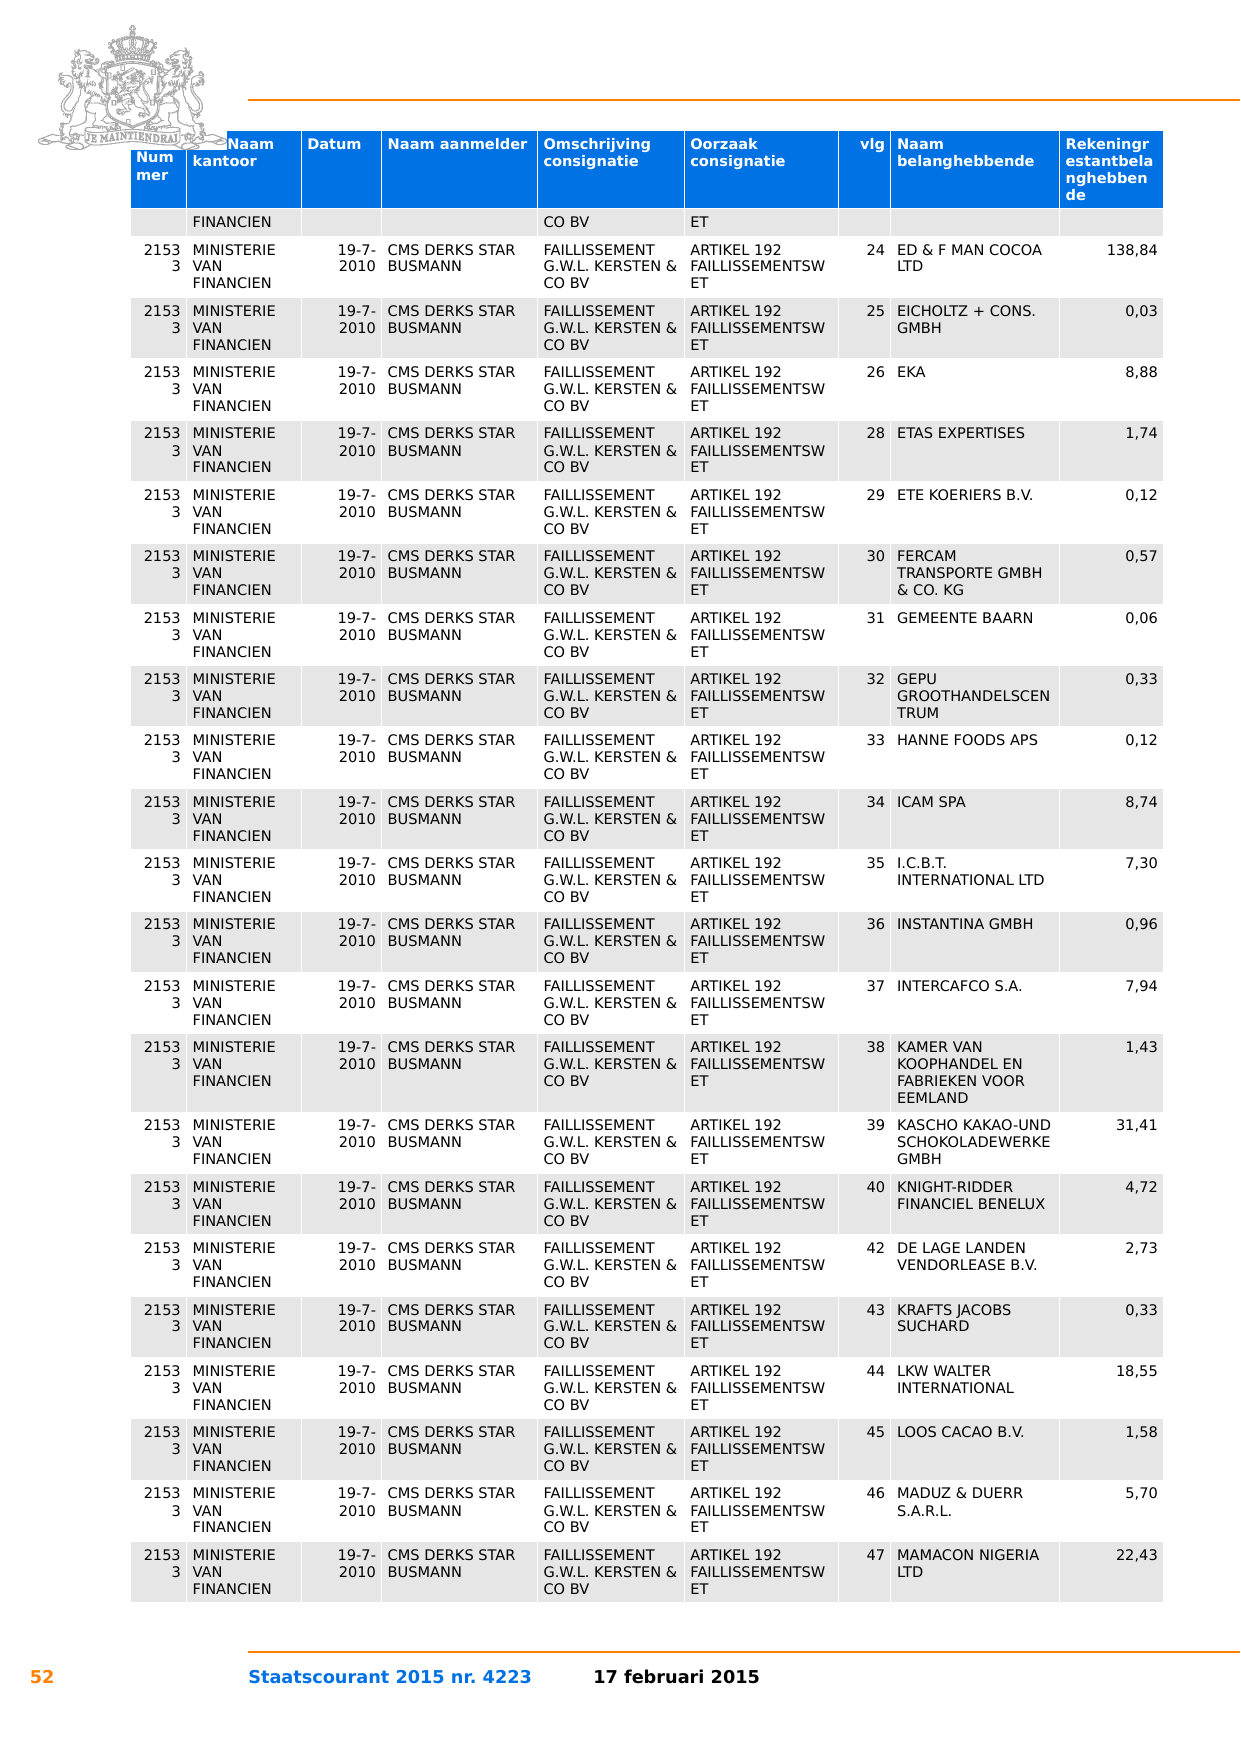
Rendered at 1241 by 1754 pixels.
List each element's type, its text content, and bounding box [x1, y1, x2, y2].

table_cell [891, 209, 1059, 236]
table_cell 19-7-2010 [302, 1358, 381, 1418]
table_cell MINISTERIE VAN FINANCIEN [187, 912, 301, 972]
table_cell 0,33 [1060, 1297, 1163, 1357]
table_cell ARTIKEL 192 FAILLISSEMENTSWET [685, 1358, 838, 1418]
table_cell FAILLISSEMENT G.W.L. KERSTEN & CO BV [538, 482, 684, 542]
table_cell 21533 [131, 482, 186, 542]
table_cell 0,96 [1060, 912, 1163, 972]
table_cell 31 [839, 605, 890, 665]
table_cell 19-7-2010 [302, 1235, 381, 1296]
table_cell 19-7-2010 [302, 359, 381, 420]
table_cell ARTIKEL 192 FAILLISSEMENTSWET [685, 789, 838, 849]
table_cell KASCHO KAKAO-UND SCHOKOLADEWERKE GMBH [891, 1113, 1059, 1173]
table_cell 24 [839, 237, 890, 297]
table_cell FAILLISSEMENT G.W.L. KERSTEN & CO BV [538, 1542, 684, 1602]
table_cell 21533 [131, 1235, 186, 1296]
table_cell 21533 [131, 789, 186, 849]
table_cell 0,12 [1060, 728, 1163, 788]
table_cell I.C.B.T. INTERNATIONAL LTD [891, 850, 1059, 911]
table_header Oorzaak consignatie [685, 131, 838, 208]
table_cell KNIGHT-RIDDER FINANCIEL BENELUX [891, 1174, 1059, 1234]
table_cell ETAS EXPERTISES [891, 421, 1059, 481]
table_cell 29 [839, 482, 890, 542]
table_cell FAILLISSEMENT G.W.L. KERSTEN & CO BV [538, 789, 684, 849]
table_cell FAILLISSEMENT G.W.L. KERSTEN & CO BV [538, 1034, 684, 1112]
table_cell FAILLISSEMENT G.W.L. KERSTEN & CO BV [538, 544, 684, 604]
table_cell CMS DERKS STAR BUSMANN [382, 237, 537, 297]
table_cell CMS DERKS STAR BUSMANN [382, 1542, 537, 1602]
table_cell ARTIKEL 192 FAILLISSEMENTSWET [685, 850, 838, 911]
table_cell 1,58 [1060, 1419, 1163, 1480]
table_cell CMS DERKS STAR BUSMANN [382, 1235, 537, 1296]
table_cell MINISTERIE VAN FINANCIEN [187, 1542, 301, 1602]
table_cell 21533 [131, 728, 186, 788]
table_cell CMS DERKS STAR BUSMANN [382, 1358, 537, 1418]
table_cell MINISTERIE VAN FINANCIEN [187, 1358, 301, 1418]
table_cell 19-7-2010 [302, 1297, 381, 1357]
table_cell ARTIKEL 192 FAILLISSEMENTSWET [685, 728, 838, 788]
table_cell CMS DERKS STAR BUSMANN [382, 728, 537, 788]
table_cell MINISTERIE VAN FINANCIEN [187, 1419, 301, 1480]
table_cell FAILLISSEMENT G.W.L. KERSTEN & CO BV [538, 237, 684, 297]
table_cell MINISTERIE VAN FINANCIEN [187, 544, 301, 604]
table_cell FAILLISSEMENT G.W.L. KERSTEN & CO BV [538, 1113, 684, 1173]
table_cell 19-7-2010 [302, 544, 381, 604]
table_cell MINISTERIE VAN FINANCIEN [187, 973, 301, 1033]
table_cell KRAFTS JACOBS SUCHARD [891, 1297, 1059, 1357]
table_cell ARTIKEL 192 FAILLISSEMENTSWET [685, 1481, 838, 1541]
table_cell FAILLISSEMENT G.W.L. KERSTEN & CO BV [538, 421, 684, 481]
table_cell ARTIKEL 192 FAILLISSEMENTSWET [685, 605, 838, 665]
table_cell CMS DERKS STAR BUSMANN [382, 605, 537, 665]
table_cell CMS DERKS STAR BUSMANN [382, 1419, 537, 1480]
table_cell MINISTERIE VAN FINANCIEN [187, 421, 301, 481]
table_cell 19-7-2010 [302, 1542, 381, 1602]
table_cell 34 [839, 789, 890, 849]
table_cell CMS DERKS STAR BUSMANN [382, 1034, 537, 1112]
table_cell [382, 209, 537, 236]
table_cell 19-7-2010 [302, 789, 381, 849]
table_cell 44 [839, 1358, 890, 1418]
table_cell 21533 [131, 973, 186, 1033]
table_cell 22,43 [1060, 1542, 1163, 1602]
table_cell ARTIKEL 192 FAILLISSEMENTSWET [685, 666, 838, 726]
table_cell 45 [839, 1419, 890, 1480]
table_cell ARTIKEL 192 FAILLISSEMENTSWET [685, 421, 838, 481]
table_cell 0,12 [1060, 482, 1163, 542]
table_cell 32 [839, 666, 890, 726]
table_cell MINISTERIE VAN FINANCIEN [187, 1481, 301, 1541]
table_cell 21533 [131, 1034, 186, 1112]
table_cell FAILLISSEMENT G.W.L. KERSTEN & CO BV [538, 728, 684, 788]
table_cell MINISTERIE VAN FINANCIEN [187, 728, 301, 788]
table_header Naam aanmelder [382, 131, 537, 208]
table_cell [131, 209, 186, 236]
table_cell INSTANTINA GMBH [891, 912, 1059, 972]
table_cell EICHOLTZ + CONS. GMBH [891, 298, 1059, 358]
table_cell 19-7-2010 [302, 421, 381, 481]
table_cell ARTIKEL 192 FAILLISSEMENTSWET [685, 1174, 838, 1234]
table_cell MINISTERIE VAN FINANCIEN [187, 789, 301, 849]
table_cell 43 [839, 1297, 890, 1357]
table_cell FAILLISSEMENT G.W.L. KERSTEN & CO BV [538, 1419, 684, 1480]
table_cell 8,88 [1060, 359, 1163, 420]
table_cell 19-7-2010 [302, 298, 381, 358]
table_cell 35 [839, 850, 890, 911]
table_cell CMS DERKS STAR BUSMANN [382, 359, 537, 420]
table_cell MINISTERIE VAN FINANCIEN [187, 1174, 301, 1234]
table_cell 19-7-2010 [302, 850, 381, 911]
table_cell MINISTERIE VAN FINANCIEN [187, 1034, 301, 1112]
table_cell CMS DERKS STAR BUSMANN [382, 912, 537, 972]
table_cell 33 [839, 728, 890, 788]
table_cell CMS DERKS STAR BUSMANN [382, 850, 537, 911]
table_cell FAILLISSEMENT G.W.L. KERSTEN & CO BV [538, 1174, 684, 1234]
table_cell 1,43 [1060, 1034, 1163, 1112]
table_header Naam kantoor [187, 131, 301, 208]
table_cell 4,72 [1060, 1174, 1163, 1234]
table_cell MINISTERIE VAN FINANCIEN [187, 850, 301, 911]
table_cell 21533 [131, 298, 186, 358]
table_cell FINANCIEN [187, 209, 301, 236]
table_cell 5,70 [1060, 1481, 1163, 1541]
table_cell ARTIKEL 192 FAILLISSEMENTSWET [685, 1034, 838, 1112]
table_cell 26 [839, 359, 890, 420]
table_cell 21533 [131, 421, 186, 481]
table_cell 21533 [131, 1297, 186, 1357]
table_cell [1060, 209, 1163, 236]
table_cell ARTIKEL 192 FAILLISSEMENTSWET [685, 298, 838, 358]
table_cell [302, 209, 381, 236]
table_cell 21533 [131, 237, 186, 297]
table_cell 21533 [131, 666, 186, 726]
table_cell CMS DERKS STAR BUSMANN [382, 298, 537, 358]
table_cell ICAM SPA [891, 789, 1059, 849]
table_cell CMS DERKS STAR BUSMANN [382, 421, 537, 481]
table_header Rekeningrestantbelanghebbende [1060, 131, 1163, 208]
table_cell 0,03 [1060, 298, 1163, 358]
table_cell 46 [839, 1481, 890, 1541]
table_cell FAILLISSEMENT G.W.L. KERSTEN & CO BV [538, 1235, 684, 1296]
table_cell CO BV [538, 209, 684, 236]
table_cell 8,74 [1060, 789, 1163, 849]
table_cell 7,30 [1060, 850, 1163, 911]
table_header vlg [839, 131, 890, 208]
table_cell MINISTERIE VAN FINANCIEN [187, 1113, 301, 1173]
table_cell 19-7-2010 [302, 605, 381, 665]
table_cell ARTIKEL 192 FAILLISSEMENTSWET [685, 544, 838, 604]
table_cell CMS DERKS STAR BUSMANN [382, 544, 537, 604]
table_cell 19-7-2010 [302, 1419, 381, 1480]
table_cell CMS DERKS STAR BUSMANN [382, 666, 537, 726]
table_cell 0,57 [1060, 544, 1163, 604]
table_cell 21533 [131, 605, 186, 665]
table_cell GEMEENTE BAARN [891, 605, 1059, 665]
picture [38, 25, 227, 150]
table_cell MINISTERIE VAN FINANCIEN [187, 1235, 301, 1296]
table_cell CMS DERKS STAR BUSMANN [382, 1297, 537, 1357]
table_cell 2,73 [1060, 1235, 1163, 1296]
table_cell ARTIKEL 192 FAILLISSEMENTSWET [685, 1542, 838, 1602]
table_cell FAILLISSEMENT G.W.L. KERSTEN & CO BV [538, 912, 684, 972]
table_cell 30 [839, 544, 890, 604]
table_cell 21533 [131, 1542, 186, 1602]
table_cell ARTIKEL 192 FAILLISSEMENTSWET [685, 1235, 838, 1296]
table_cell ETE KOERIERS B.V. [891, 482, 1059, 542]
table_cell 19-7-2010 [302, 1174, 381, 1234]
table_cell 0,33 [1060, 666, 1163, 726]
table_cell 36 [839, 912, 890, 972]
table_cell 21533 [131, 912, 186, 972]
table_cell INTERCAFCO S.A. [891, 973, 1059, 1033]
table_cell DE LAGE LANDEN VENDORLEASE B.V. [891, 1235, 1059, 1296]
table_cell MAMACON NIGERIA LTD [891, 1542, 1059, 1602]
table_header Datum [302, 131, 381, 208]
table_cell ARTIKEL 192 FAILLISSEMENTSWET [685, 973, 838, 1033]
table_cell 18,55 [1060, 1358, 1163, 1418]
table_cell 38 [839, 1034, 890, 1112]
table_cell CMS DERKS STAR BUSMANN [382, 1174, 537, 1234]
table_cell 40 [839, 1174, 890, 1234]
table_cell MINISTERIE VAN FINANCIEN [187, 482, 301, 542]
table_cell 21533 [131, 1419, 186, 1480]
table_cell 21533 [131, 544, 186, 604]
table_cell CMS DERKS STAR BUSMANN [382, 1113, 537, 1173]
table_cell CMS DERKS STAR BUSMANN [382, 789, 537, 849]
table_cell CMS DERKS STAR BUSMANN [382, 973, 537, 1033]
table_cell ET [685, 209, 838, 236]
table_cell FAILLISSEMENT G.W.L. KERSTEN & CO BV [538, 1481, 684, 1541]
table_cell ARTIKEL 192 FAILLISSEMENTSWET [685, 912, 838, 972]
table_cell 19-7-2010 [302, 973, 381, 1033]
table_cell EKA [891, 359, 1059, 420]
table_cell CMS DERKS STAR BUSMANN [382, 482, 537, 542]
table_cell HANNE FOODS APS [891, 728, 1059, 788]
table_cell FAILLISSEMENT G.W.L. KERSTEN & CO BV [538, 1358, 684, 1418]
table_cell 19-7-2010 [302, 666, 381, 726]
table_cell 37 [839, 973, 890, 1033]
table_cell MINISTERIE VAN FINANCIEN [187, 237, 301, 297]
table_cell ARTIKEL 192 FAILLISSEMENTSWET [685, 237, 838, 297]
table_cell 21533 [131, 1358, 186, 1418]
table_cell MINISTERIE VAN FINANCIEN [187, 605, 301, 665]
table_cell 21533 [131, 1174, 186, 1234]
table_cell 0,06 [1060, 605, 1163, 665]
table_cell FAILLISSEMENT G.W.L. KERSTEN & CO BV [538, 850, 684, 911]
table_cell FAILLISSEMENT G.W.L. KERSTEN & CO BV [538, 666, 684, 726]
table_cell 25 [839, 298, 890, 358]
table_cell FAILLISSEMENT G.W.L. KERSTEN & CO BV [538, 1297, 684, 1357]
table_cell ARTIKEL 192 FAILLISSEMENTSWET [685, 359, 838, 420]
table_cell KAMER VAN KOOPHANDEL EN FABRIEKEN VOOR EEMLAND [891, 1034, 1059, 1112]
table_cell 19-7-2010 [302, 1481, 381, 1541]
table_cell GEPU GROOTHANDELSCENTRUM [891, 666, 1059, 726]
table_cell ARTIKEL 192 FAILLISSEMENTSWET [685, 1113, 838, 1173]
table_cell 21533 [131, 1113, 186, 1173]
table_header Nummer [131, 150, 186, 208]
table_cell ED & F MAN COCOA LTD [891, 237, 1059, 297]
table_header Naam belanghebbende [891, 131, 1059, 208]
table_cell CMS DERKS STAR BUSMANN [382, 1481, 537, 1541]
table_cell 1,74 [1060, 421, 1163, 481]
table_cell 21533 [131, 1481, 186, 1541]
table_cell 138,84 [1060, 237, 1163, 297]
table_cell MINISTERIE VAN FINANCIEN [187, 359, 301, 420]
table_cell 7,94 [1060, 973, 1163, 1033]
table_cell LOOS CACAO B.V. [891, 1419, 1059, 1480]
table_cell 19-7-2010 [302, 1034, 381, 1112]
table_cell MINISTERIE VAN FINANCIEN [187, 298, 301, 358]
table_cell MADUZ & DUERR S.A.R.L. [891, 1481, 1059, 1541]
table_cell ARTIKEL 192 FAILLISSEMENTSWET [685, 482, 838, 542]
table_cell 21533 [131, 359, 186, 420]
table_cell 42 [839, 1235, 890, 1296]
table_cell ARTIKEL 192 FAILLISSEMENTSWET [685, 1297, 838, 1357]
table_cell FAILLISSEMENT G.W.L. KERSTEN & CO BV [538, 298, 684, 358]
table_cell 31,41 [1060, 1113, 1163, 1173]
table_cell FAILLISSEMENT G.W.L. KERSTEN & CO BV [538, 605, 684, 665]
table_cell 47 [839, 1542, 890, 1602]
table_cell [839, 209, 890, 236]
table_cell 21533 [131, 850, 186, 911]
table_cell MINISTERIE VAN FINANCIEN [187, 1297, 301, 1357]
table_cell FAILLISSEMENT G.W.L. KERSTEN & CO BV [538, 359, 684, 420]
table_cell 19-7-2010 [302, 1113, 381, 1173]
table_cell 19-7-2010 [302, 482, 381, 542]
table_cell 28 [839, 421, 890, 481]
table_cell 19-7-2010 [302, 912, 381, 972]
table_cell MINISTERIE VAN FINANCIEN [187, 666, 301, 726]
table_cell ARTIKEL 192 FAILLISSEMENTSWET [685, 1419, 838, 1480]
table_cell FAILLISSEMENT G.W.L. KERSTEN & CO BV [538, 973, 684, 1033]
table_cell LKW WALTER INTERNATIONAL [891, 1358, 1059, 1418]
table_cell 39 [839, 1113, 890, 1173]
table_cell FERCAM TRANSPORTE GMBH & CO. KG [891, 544, 1059, 604]
table_header Omschrijving consignatie [538, 131, 684, 208]
table_cell 19-7-2010 [302, 237, 381, 297]
table_cell 19-7-2010 [302, 728, 381, 788]
